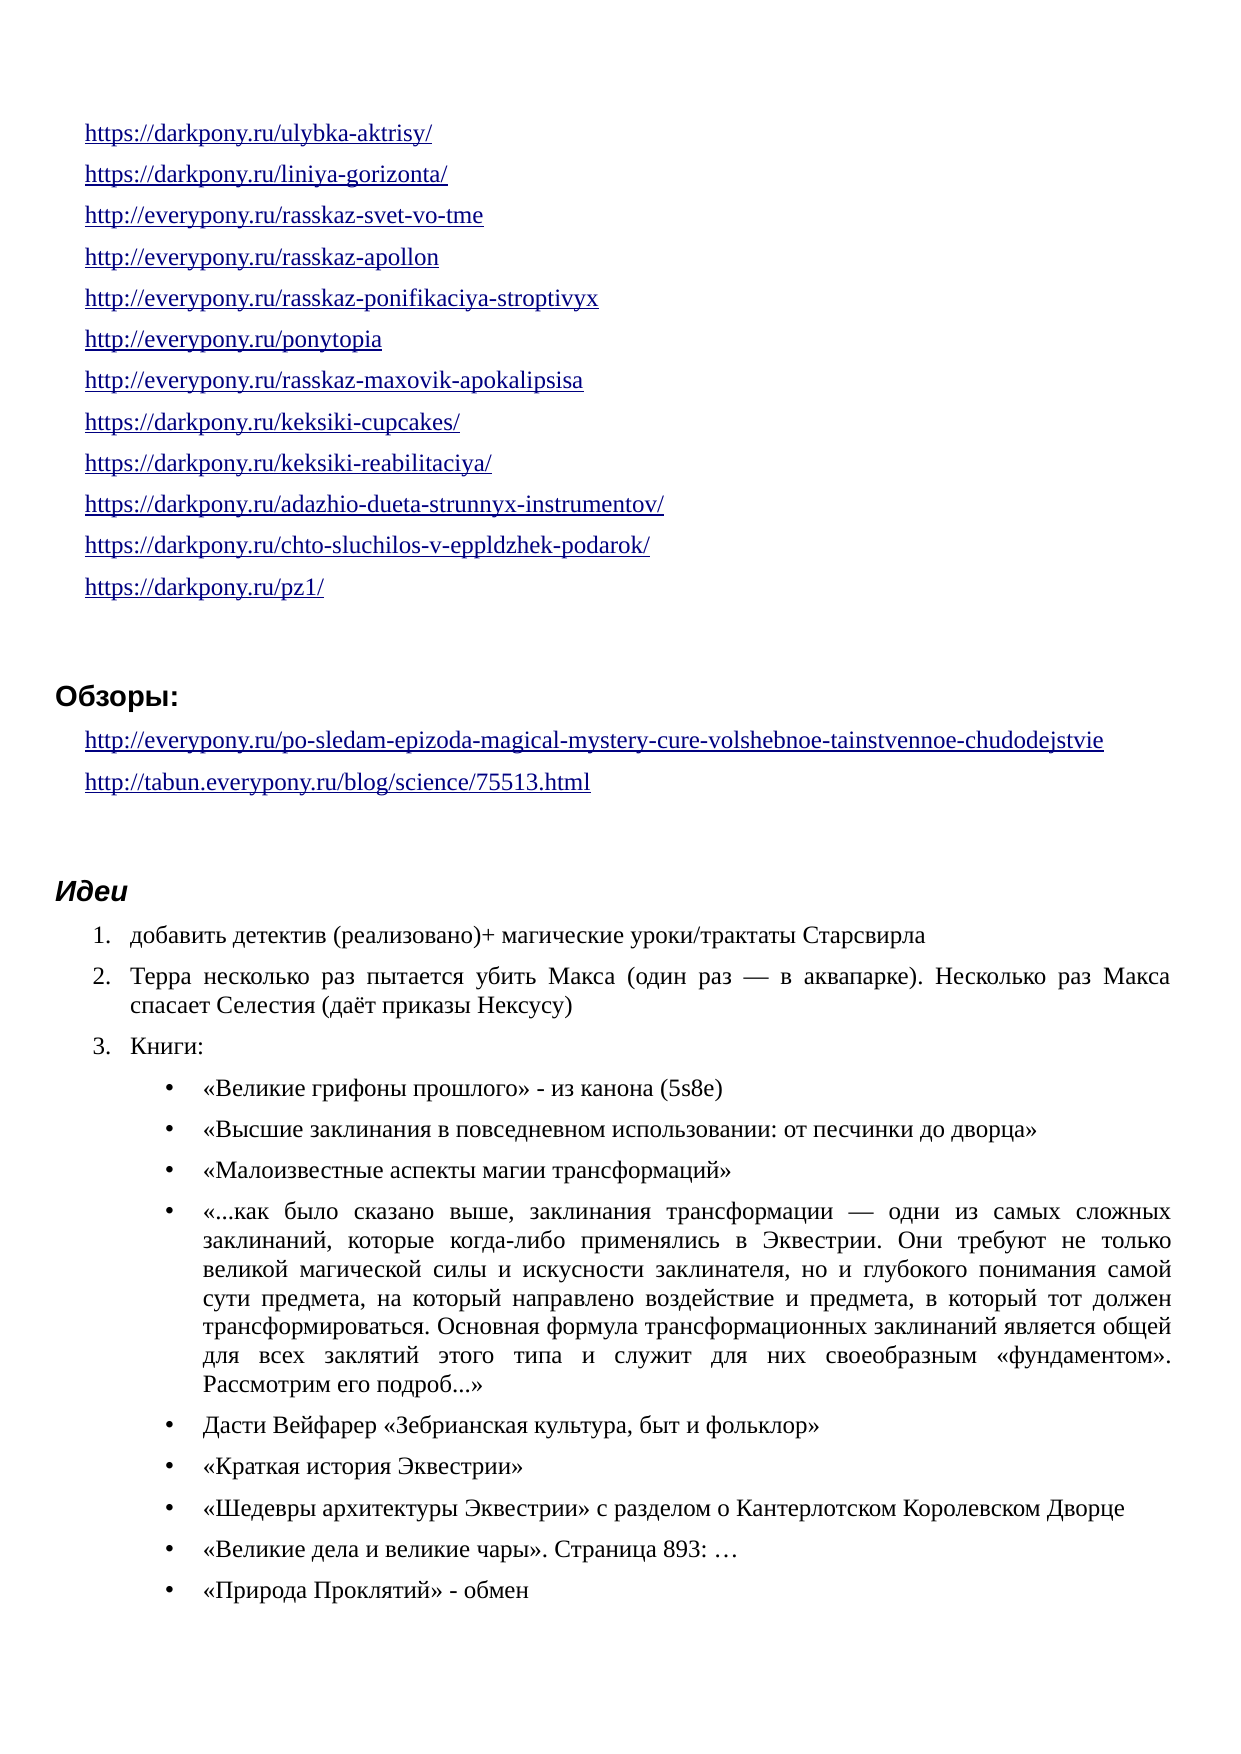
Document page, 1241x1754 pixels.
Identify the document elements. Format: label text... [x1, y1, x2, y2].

list добавить детектив (реализовано)+ магические уроки/трактаты Старсвирла [92, 920, 1172, 949]
subtitle Идеи [55, 874, 1172, 908]
list «Высшие заклинания в повседневном использовании: от песчинки до дворца» [165, 1114, 1172, 1143]
text https://darkpony.ru/pz1/ [55, 572, 1172, 601]
text https://darkpony.ru/liniya-gorizonta/ [55, 159, 1172, 188]
text http://tabun.everypony.ru/blog/science/75513.html [55, 767, 1172, 795]
list Книги: [92, 1031, 1172, 1060]
list «Малоизвестные аспекты магии трансформаций» [165, 1155, 1172, 1184]
text http://everypony.ru/rasskaz-maxovik-apokalipsisa [55, 366, 1172, 394]
text http://everypony.ru/ponytopia [55, 324, 1172, 353]
text https://darkpony.ru/keksiki-cupcakes/ [55, 407, 1172, 436]
list «Шедевры архитектуры Эквестрии» с разделом о Кантерлотском Королевском Дворце [165, 1493, 1172, 1521]
list Терра несколько раз пытается убить Макса (один раз — в аквапарке). Несколько раз Макса спасает Селестия (даёт приказы Нексусу) [92, 961, 1172, 1019]
text https://darkpony.ru/adazhio-dueta-strunnyx-instrumentov/ [55, 489, 1172, 518]
text https://darkpony.ru/ulybka-aktrisy/ [55, 118, 1172, 147]
text https://darkpony.ru/keksiki-reabilitaciya/ [55, 448, 1172, 477]
list «Краткая история Эквестрии» [165, 1451, 1172, 1480]
list «Великие дела и великие чары». Страница 893: … [165, 1534, 1172, 1563]
text http://everypony.ru/rasskaz-ponifikaciya-stroptivyx [55, 283, 1172, 312]
text http://everypony.ru/rasskaz-svet-vo-tme [55, 201, 1172, 229]
subtitle Обзоры: [55, 679, 1172, 713]
text http://everypony.ru/rasskaz-apollon [55, 242, 1172, 271]
text http://everypony.ru/po-sledam-epizoda-magical-mystery-cure-volshebnoe-tainstvennoe-chudodejstvie [55, 725, 1172, 754]
list «Великие грифоны прошлого» - из канона (5s8e) [165, 1073, 1172, 1101]
text https://darkpony.ru/chto-sluchilos-v-eppldzhek-podarok/ [55, 531, 1172, 559]
list «...как было сказано выше, заклинания трансформации — одни из самых сложных заклинаний, которые когда-либо применялись в Эквестрии. Они требуют не только великой магической силы и искусности заклинателя, но и глубокого понимания самой сути предмета, на который направлено воздействие и предмета, в который тот должен трансформироваться. Основная формула трансформационных заклинаний является общей для всех заклятий этого типа и служит для них своеобразным «фундаментом». Рассмотрим его подроб...» [165, 1196, 1172, 1398]
list «Природа Проклятий» - обмен [165, 1575, 1172, 1604]
list Дасти Вейфарер «Зебрианская культура, быт и фольклор» [165, 1410, 1172, 1439]
